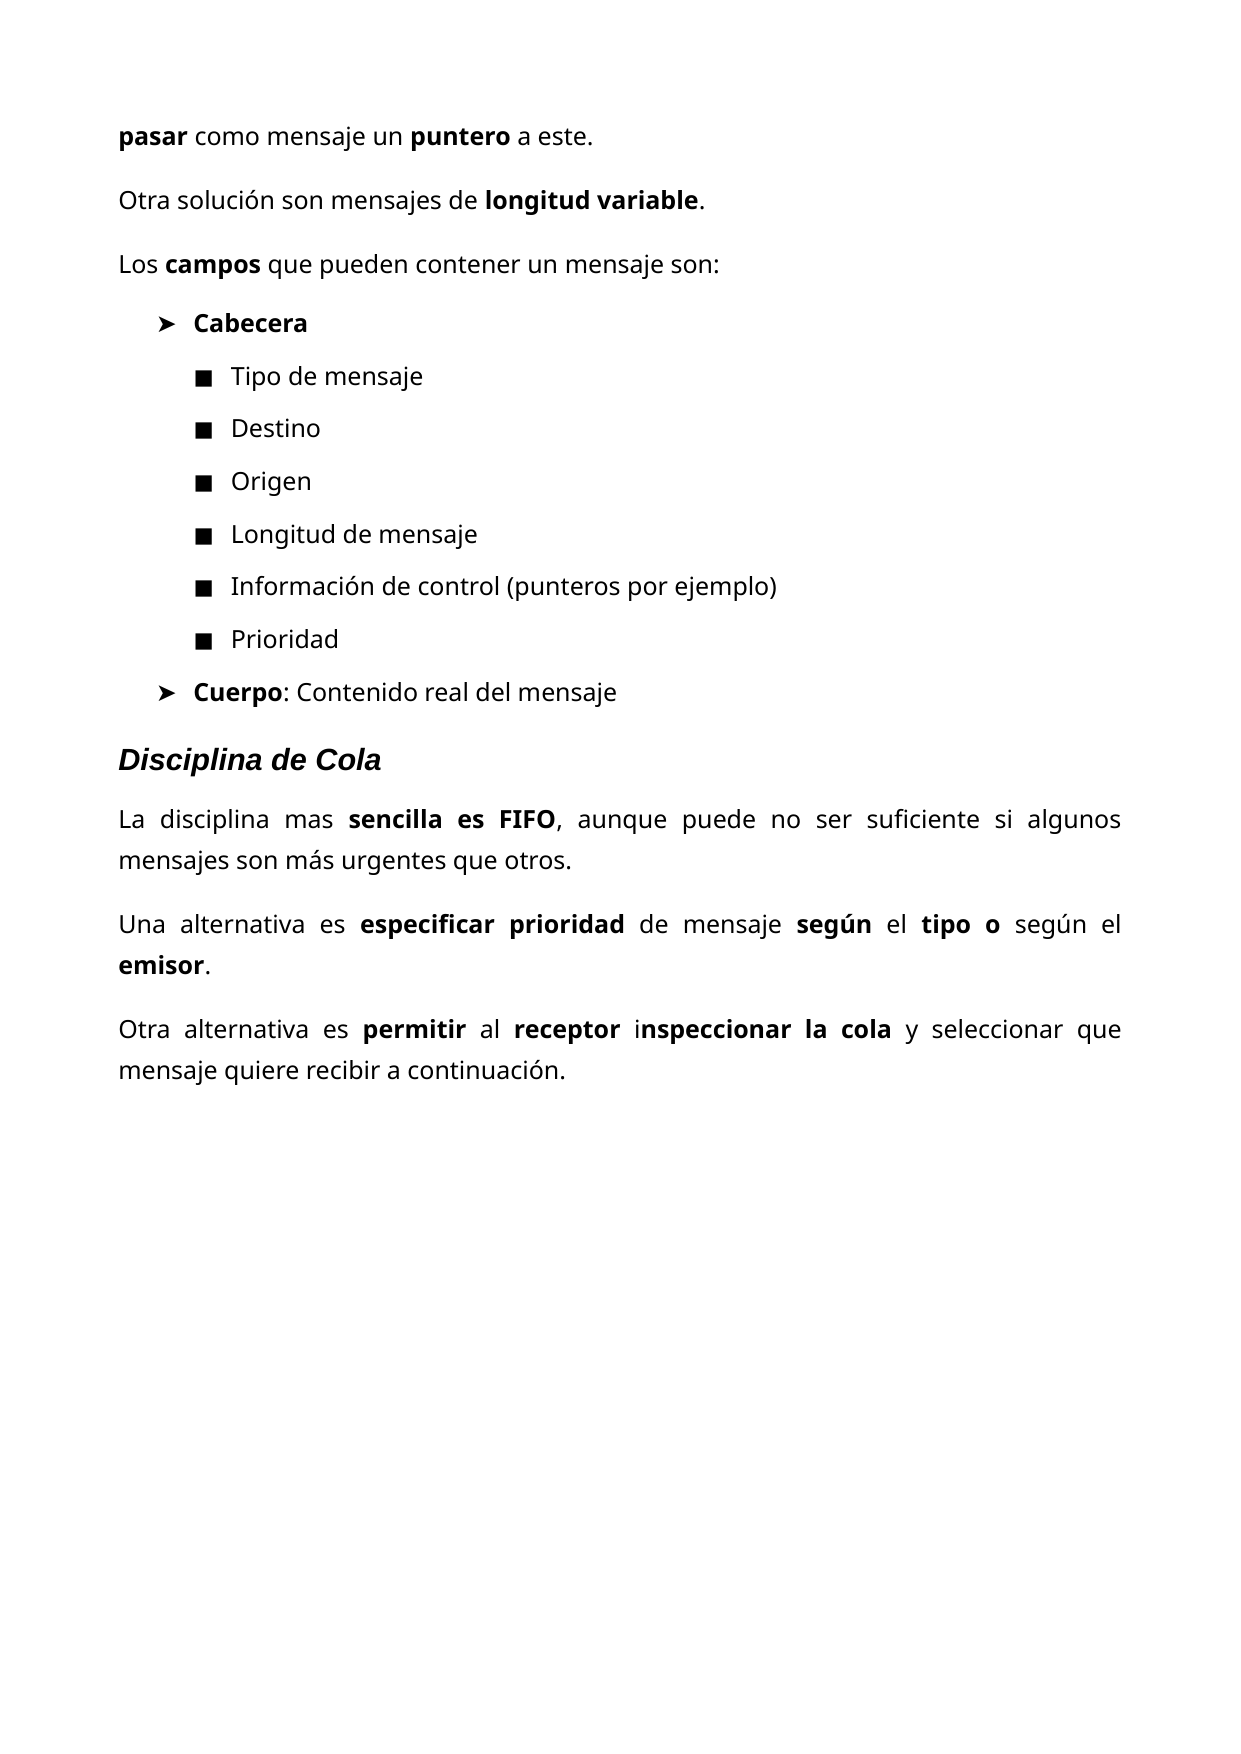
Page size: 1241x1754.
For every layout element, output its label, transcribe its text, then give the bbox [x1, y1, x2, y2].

list Cabecera [156, 305, 1122, 339]
list Destino [193, 411, 1122, 445]
list Información de control (punteros por ejemplo) [193, 569, 1122, 603]
text Otra solución son mensajes de longitud variable. [118, 182, 1122, 217]
subtitle Disciplina de Cola [118, 742, 1122, 777]
text Los campos que pueden contener un mensaje son: [118, 247, 1122, 281]
text La disciplina mas sencilla es FIFO, aunque puede no ser suficiente si algunos mensajes son más urgentes que otros. [118, 802, 1122, 876]
text Otra alternativa es permitir al receptor inspeccionar la cola y seleccionar que mensaje quiere recibir a continuación. [118, 1012, 1122, 1087]
text pasar como mensaje un puntero a este. [118, 118, 1122, 152]
list Prioridad [193, 622, 1122, 656]
text Una alternativa es especificar prioridad de mensaje según el tipo o según el emisor. [118, 907, 1122, 982]
list Longitud de mensaje [193, 516, 1122, 550]
list Origen [193, 463, 1122, 498]
list Tipo de mensaje [193, 358, 1122, 392]
list Cuerpo: Contenido real del mensaje [156, 674, 1122, 708]
